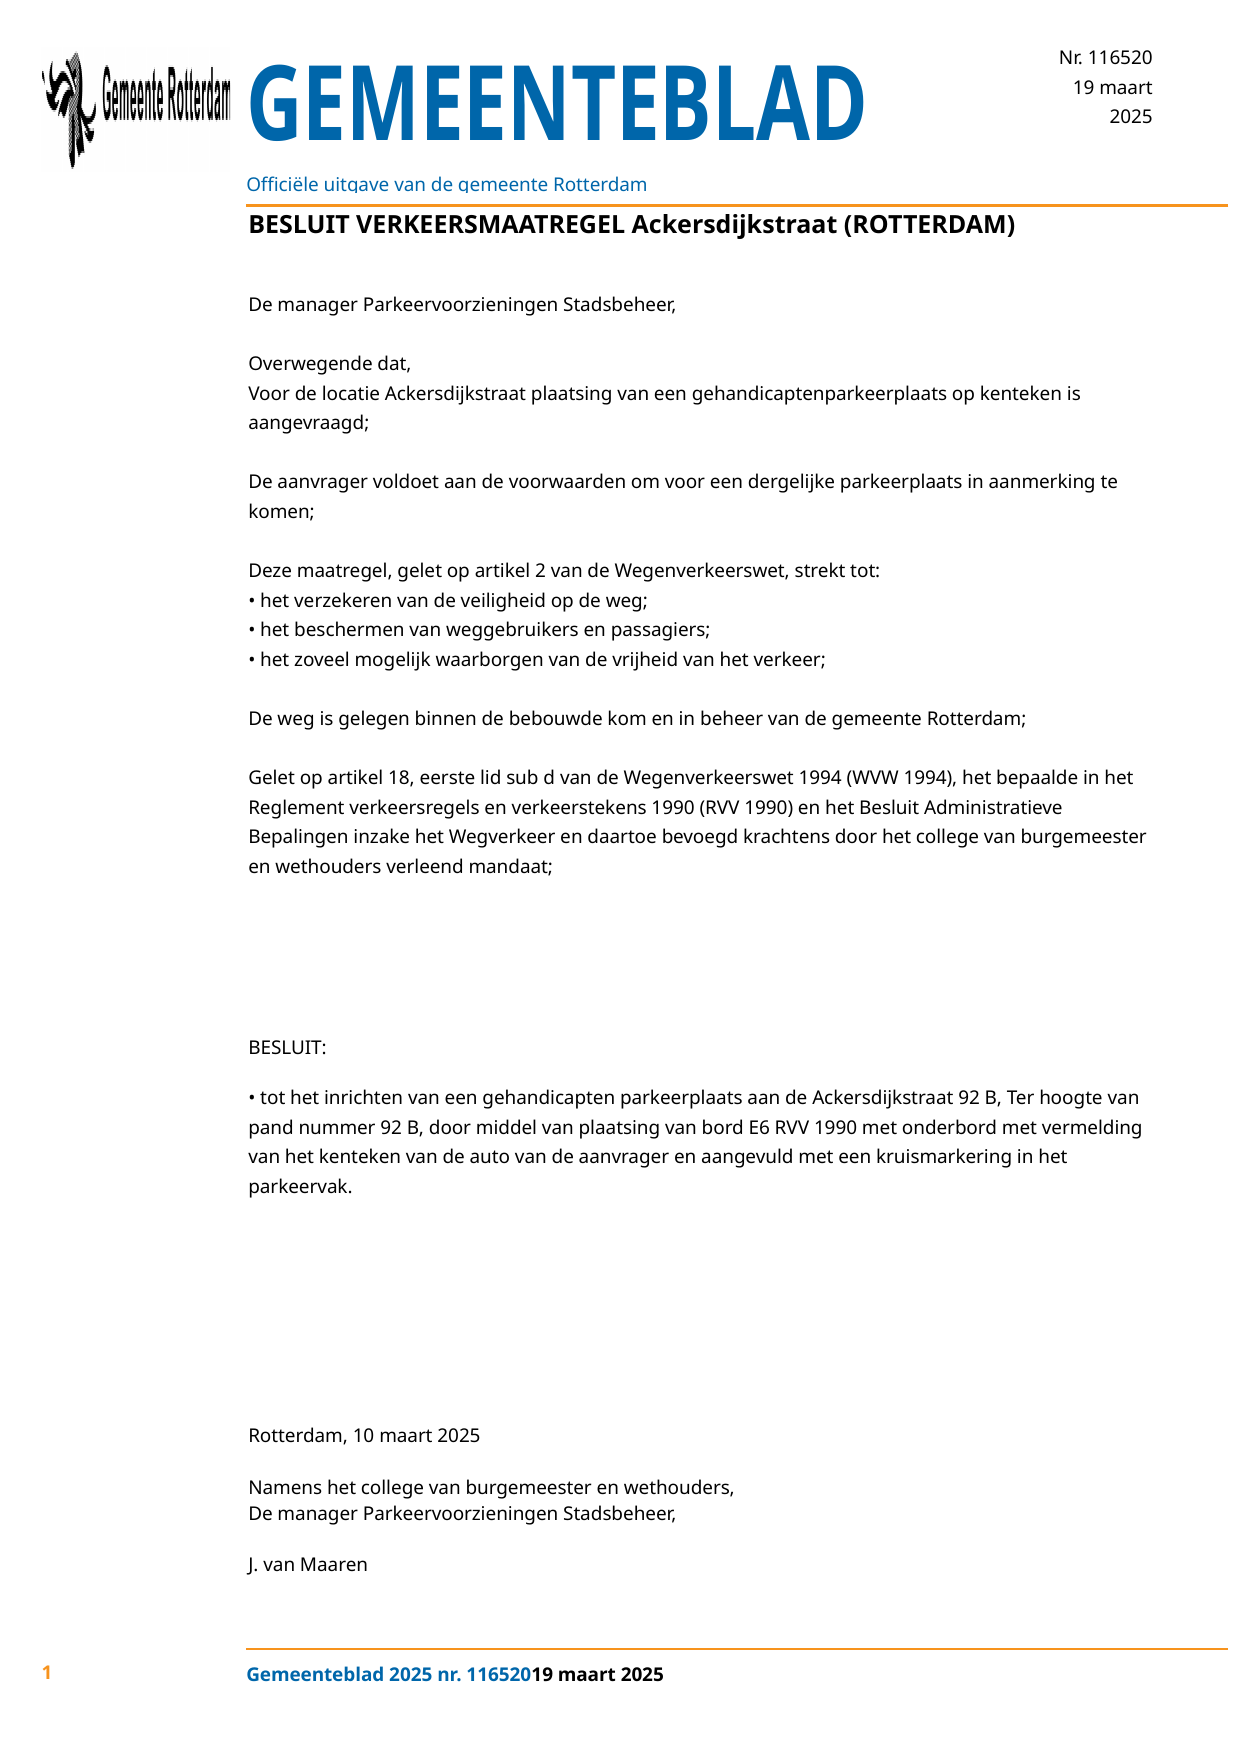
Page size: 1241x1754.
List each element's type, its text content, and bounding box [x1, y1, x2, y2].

text Gelet op artikel 18, eerste lid sub d van de Wegenverkeerswet 1994 (WVW 1994), het bepaalde in het Reglement verkeersregels en verkeerstekens 1990 (RVV 1990) en het Besluit Administratieve Bepalingen inzake het Wegverkeer en daartoe bevoegd krachtens door het college van burgemeester en wethouders verleend mandaat; [248, 764, 1152, 879]
text De weg is gelegen binnen de bebouwde kom en in beheer van de gemeente Rotterdam; [248, 705, 1152, 731]
text BESLUIT VERKEERSMAATREGEL Ackersdijkstraat (ROTTERDAM) [248, 207, 1152, 241]
text Rotterdam, 10 maart 2025 [248, 1423, 1152, 1448]
text Overwegende dat, [248, 350, 1152, 376]
text De manager Parkeervoorzieningen Stadsbeheer, [248, 1500, 1152, 1526]
text BESLUIT: [248, 1034, 1152, 1060]
text De manager Parkeervoorzieningen Stadsbeheer, [248, 291, 1152, 317]
text J. van Maaren [248, 1551, 1152, 1577]
text • het verzekeren van de veiligheid op de weg; [248, 587, 1152, 613]
picture [41, 47, 231, 172]
text De aanvrager voldoet aan de voorwaarden om voor een dergelijke parkeerplaats in aanmerking te komen; [248, 468, 1152, 524]
text Voor de locatie Ackersdijkstraat plaatsing van een gehandicaptenparkeerplaats op kenteken is aangevraagd; [248, 380, 1152, 435]
text • het beschermen van weggebruikers en passagiers; [248, 616, 1152, 642]
text Deze maatregel, gelet op artikel 2 van de Wegenverkeerswet, strekt tot: [248, 557, 1152, 583]
text Namens het college van burgemeester en wethouders, [248, 1474, 1152, 1500]
text • tot het inrichten van een gehandicapten parkeerplaats aan de Ackersdijkstraat 92 B, Ter hoogte van pand nummer 92 B, door middel van plaatsing van bord E6 RVV 1990 met onderbord met vermelding van het kenteken van de auto van de aanvrager en aangevuld met een kruismarkering in het parkeervak. [248, 1084, 1152, 1199]
text • het zoveel mogelijk waarborgen van de vrijheid van het verkeer; [248, 646, 1152, 672]
